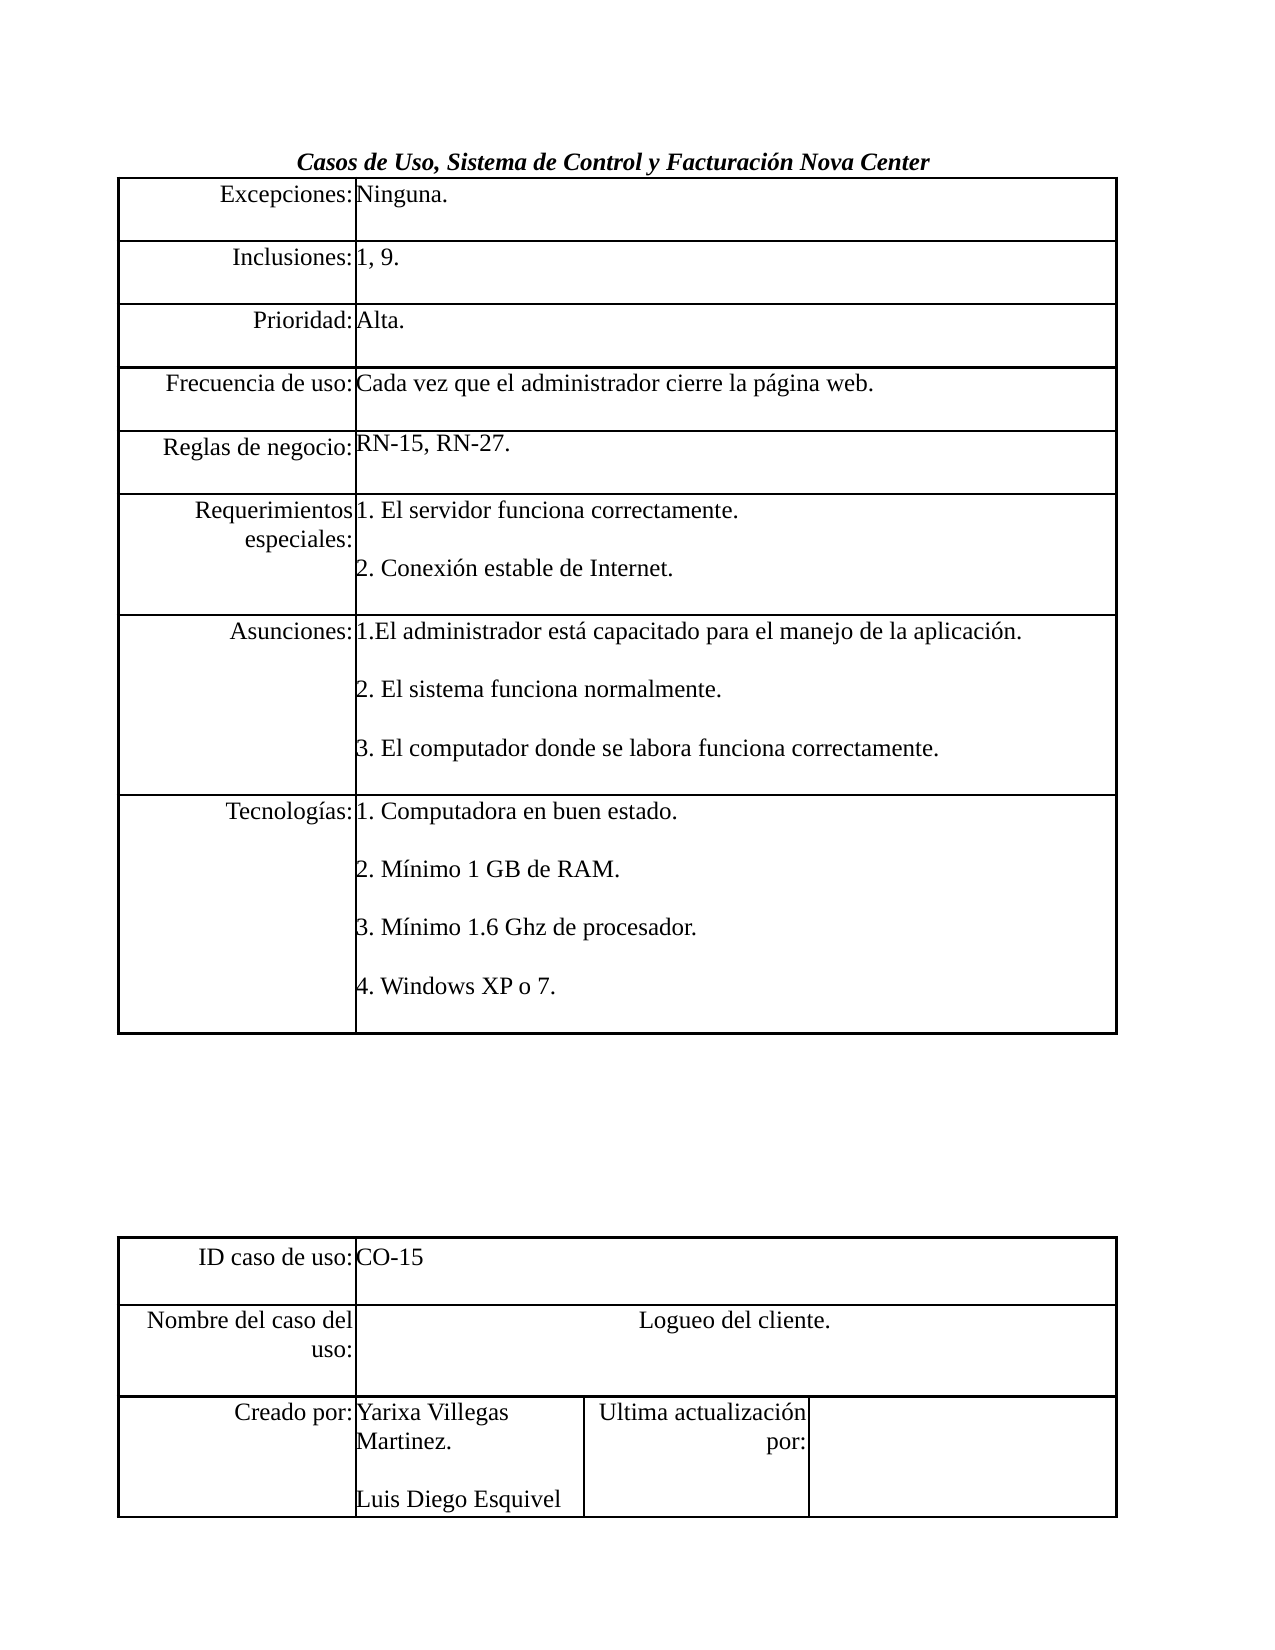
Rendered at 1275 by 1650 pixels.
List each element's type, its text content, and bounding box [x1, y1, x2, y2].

table_cell Reglas de negocio: [120, 432, 355, 493]
table_cell 1. El servidor funciona correctamente. 2. Conexión estable de Internet. [357, 495, 1115, 614]
table_cell Excepciones: [120, 179, 355, 240]
table_cell Cada vez que el administrador cierre la página web. [357, 369, 1115, 429]
table_cell Inclusiones: [120, 242, 355, 303]
table_cell [810, 1398, 1115, 1516]
table_cell Alta. [357, 305, 1115, 366]
table_cell Asunciones: [120, 616, 355, 794]
table_header ID caso de uso: [120, 1239, 355, 1303]
table_cell Frecuencia de uso: [120, 369, 355, 429]
table_cell 1. Computadora en buen estado. 2. Mínimo 1 GB de RAM. 3. Mínimo 1.6 Ghz de procesador. 4. Windows XP o 7. [357, 796, 1115, 1032]
table_cell RN-15, RN-27. [357, 432, 1115, 493]
table_cell Ultima actualización por: [585, 1398, 808, 1516]
table_cell Logueo del cliente. [357, 1306, 1115, 1395]
table_cell Ninguna. [357, 179, 1115, 240]
table_cell Yarixa Villegas Martinez. Luis Diego Esquivel [357, 1398, 583, 1516]
table_cell Creado por: [120, 1398, 355, 1516]
table_header CO-15 [357, 1239, 1115, 1303]
table_cell Nombre del caso del uso: [120, 1306, 355, 1395]
table_cell Requerimientos especiales: [120, 495, 355, 614]
table_cell Prioridad: [120, 305, 355, 366]
table_cell Tecnologías: [120, 796, 355, 1032]
table_cell 1, 9. [357, 242, 1115, 303]
table_cell 1.El administrador está capacitado para el manejo de la aplicación. 2. El sistema funciona normalmente. 3. El computador donde se labora funciona correctamente. [357, 616, 1115, 794]
